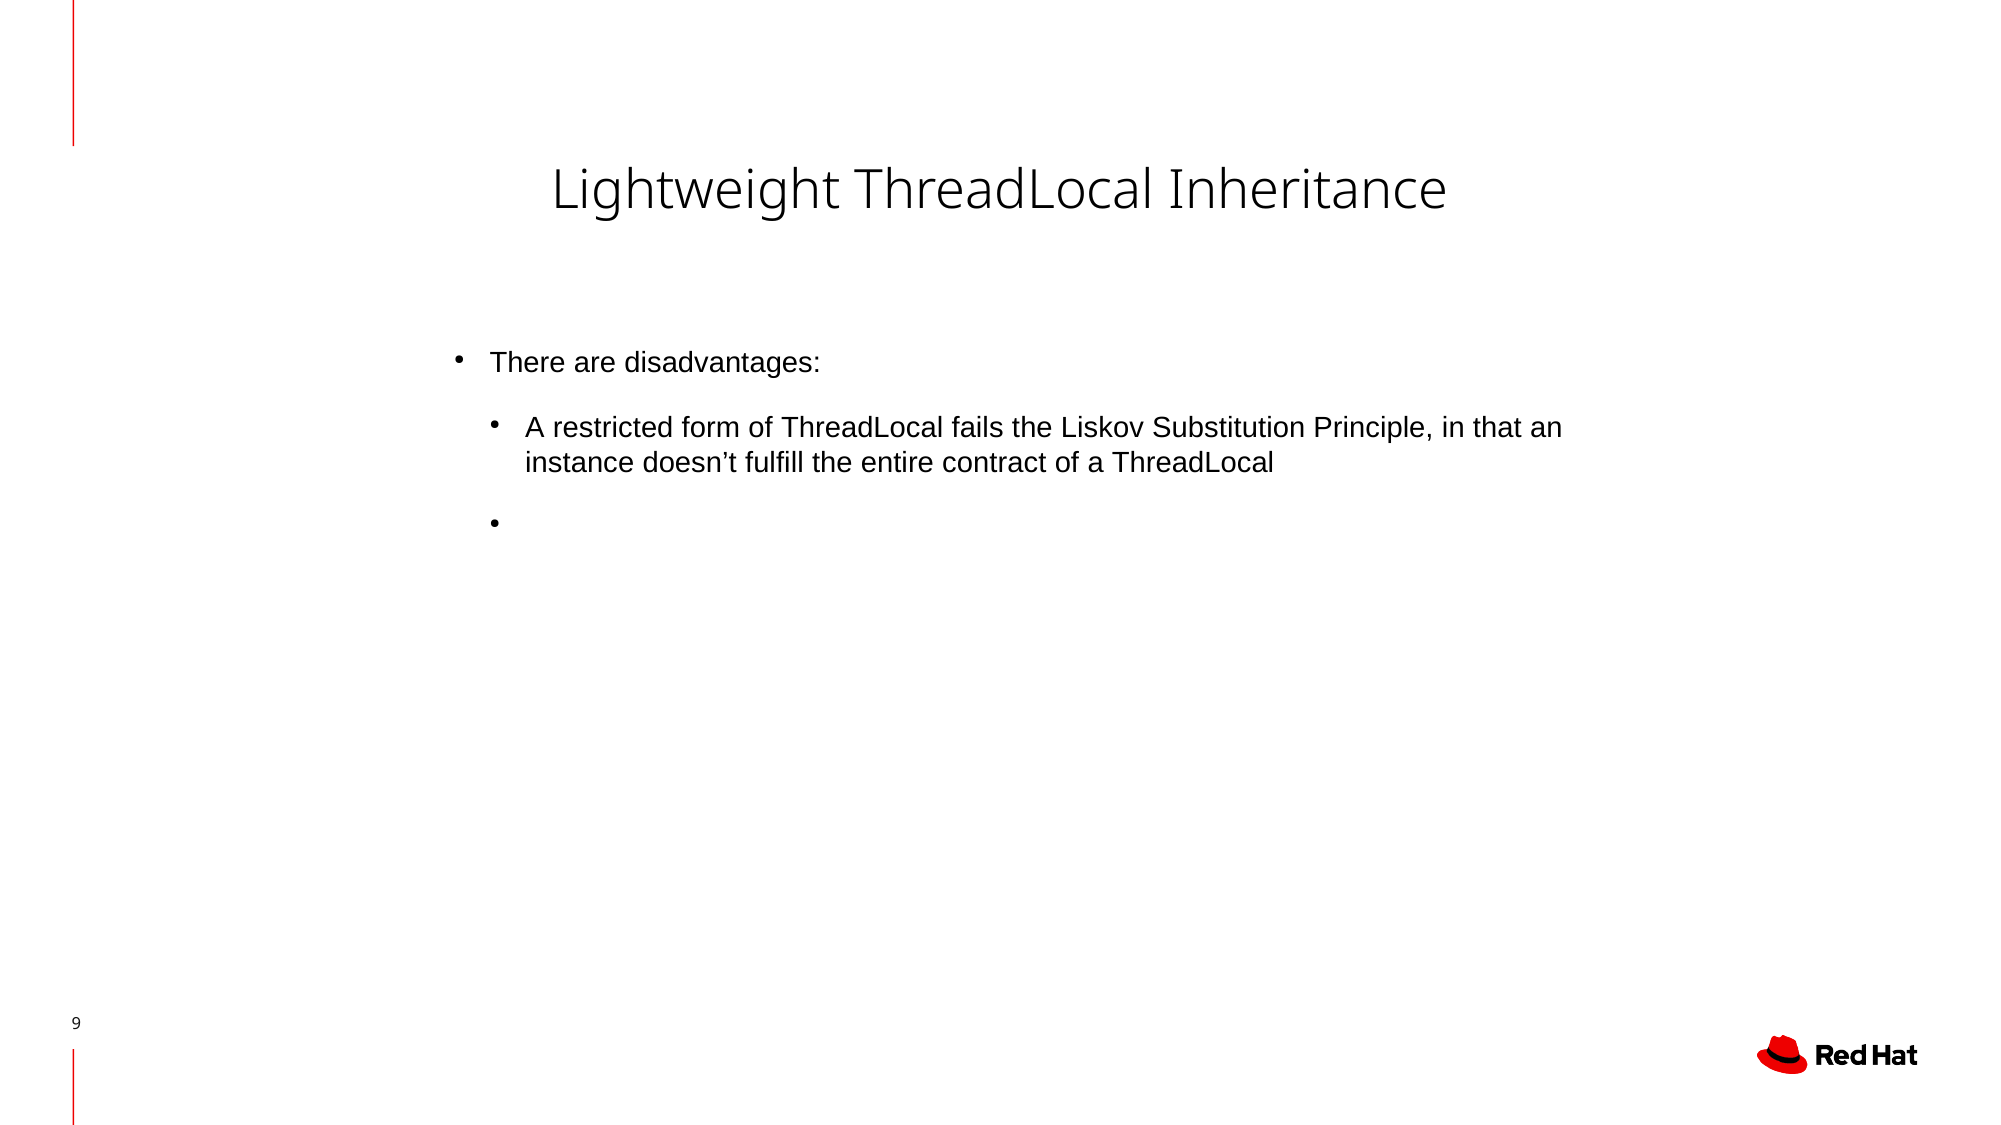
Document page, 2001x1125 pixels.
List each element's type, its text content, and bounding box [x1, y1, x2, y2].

title Lightweight ThreadLocal Inheritance [288, 154, 1714, 314]
text_box There are disadvantages: A restricted form of ThreadLocal fails the Liskov Substitution Principle, in that an instance doesn’t fulfill the entire contract of a ThreadLocal [439, 336, 1726, 939]
picture [1757, 1035, 1918, 1074]
